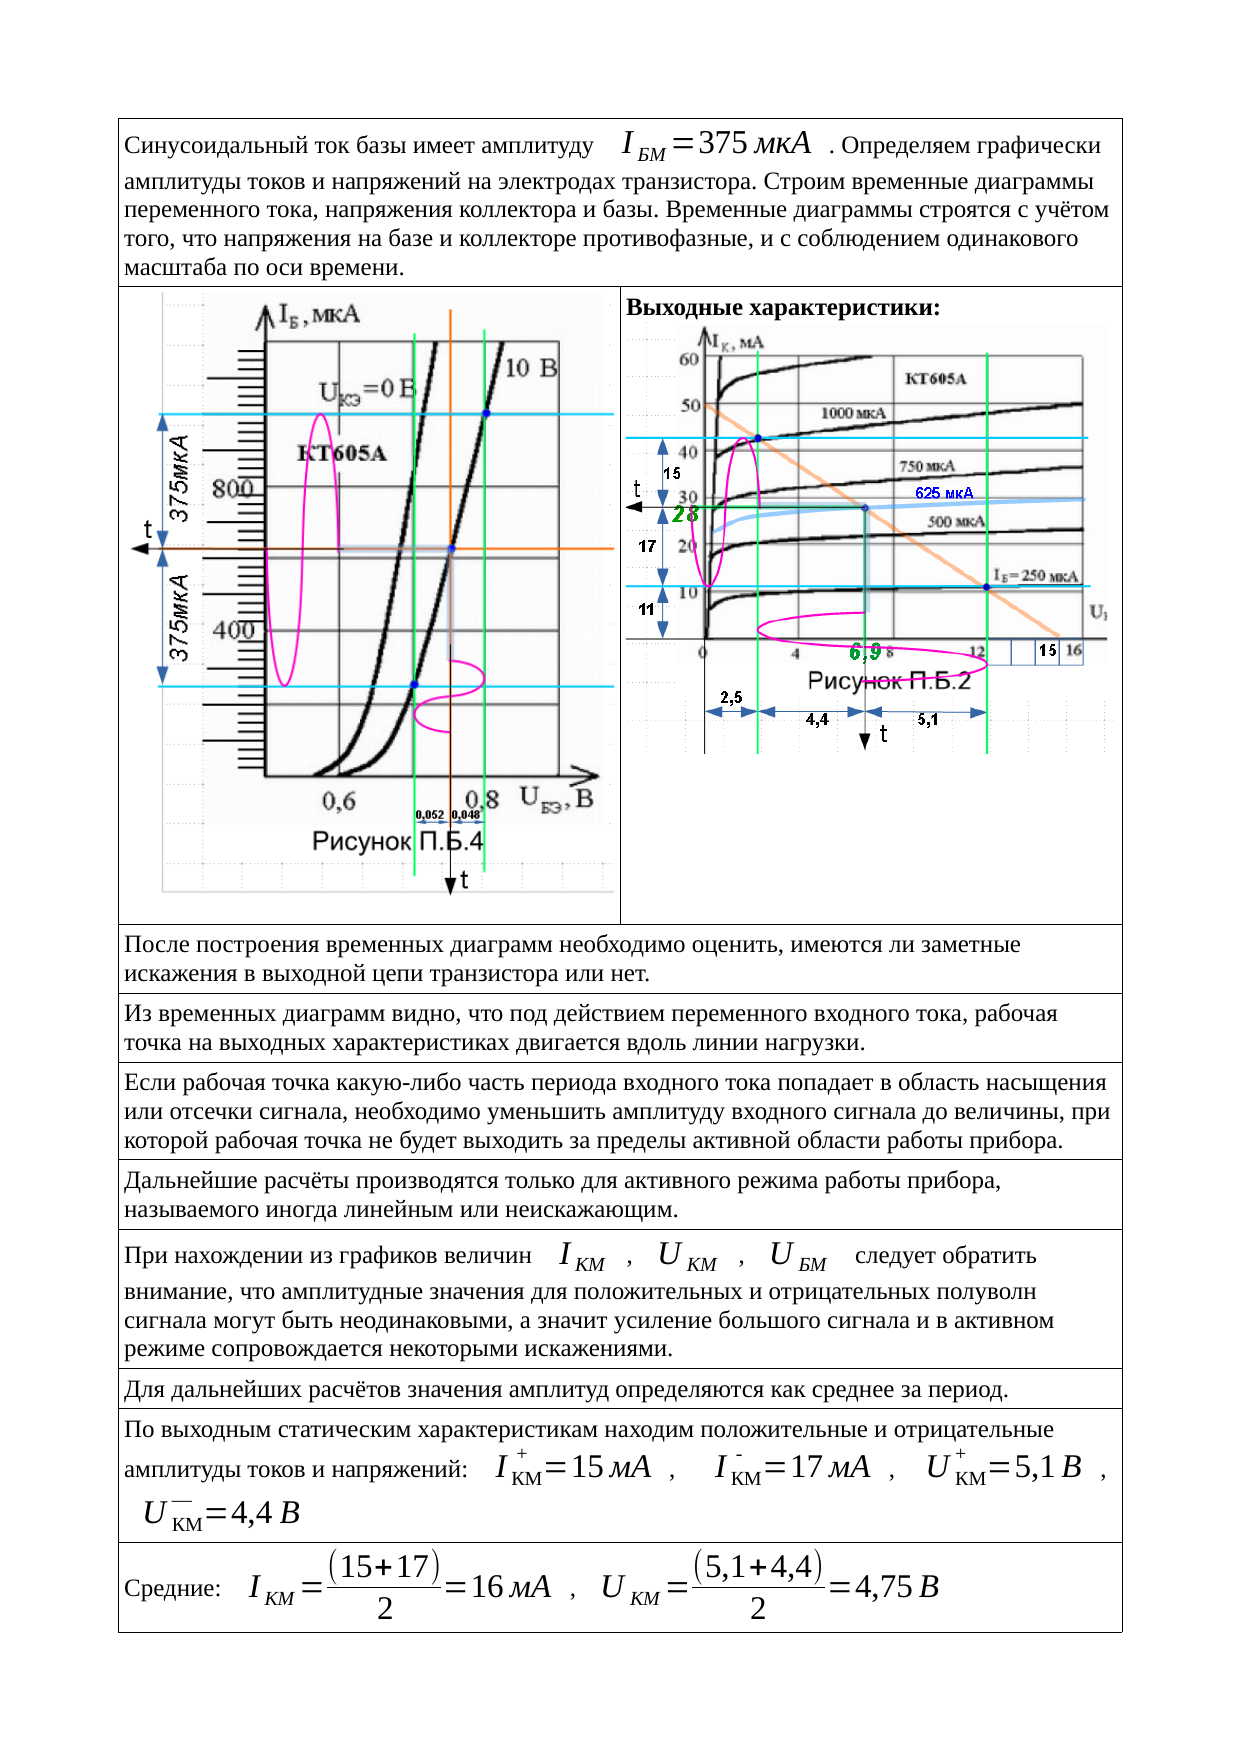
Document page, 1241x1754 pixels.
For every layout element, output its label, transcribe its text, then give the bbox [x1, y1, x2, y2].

table_cell По выходным статическим характеристикам находим положительные и отрицательные амплитуды токов и напряжений: , , , [119, 1409, 1122, 1542]
picture [625, 321, 1117, 754]
table_cell [119, 287, 620, 923]
table_cell Для дальнейших расчётов значения амплитуд определяются как среднее за период. [119, 1369, 1122, 1408]
table_cell Дальнейшие расчёты производятся только для активного режима работы прибора, называемого иногда линейным или неискажающим. [119, 1160, 1122, 1228]
table_cell После построения временных диаграмм необходимо оценить, имеются ли заметные искажения в выходной цепи транзистора или нет. [119, 925, 1122, 992]
table_cell При нахождении из графиков величин , , следует обратить внимание, что амплитудные значения для положительных и отрицательных полуволн сигнала могут быть неодинаковыми, а значит усиление большого сигнала и в активном режиме сопровождается некоторыми искажениями. [119, 1230, 1122, 1368]
table_cell Если рабочая точка какую-либо часть периода входного тока попадает в область насыщения или отсечки сигнала, необходимо уменьшить амплитуду входного сигнала до величины, при которой рабочая точка не будет выходить за пределы активной области работы прибора. [119, 1063, 1122, 1159]
table_cell Синусоидальный ток базы имеет амплитуду . Определяем графически амплитуды токов и напряжений на электродах транзистора. Строим временные диаграммы переменного тока, напряжения коллектора и базы. Временные диаграммы строятся с учётом того, что напряжения на базе и коллекторе противофазные, и с соблюдением одинакового масштаба по оси времени. [119, 119, 1122, 286]
table_cell Из временных диаграмм видно, что под действием переменного входного тока, рабочая точка на выходных характеристиках двигается вдоль линии нагрузки. [119, 994, 1122, 1062]
table_cell Выходные характеристики: [621, 287, 1122, 923]
picture [123, 292, 615, 918]
table_cell Средние: , [119, 1543, 1122, 1632]
